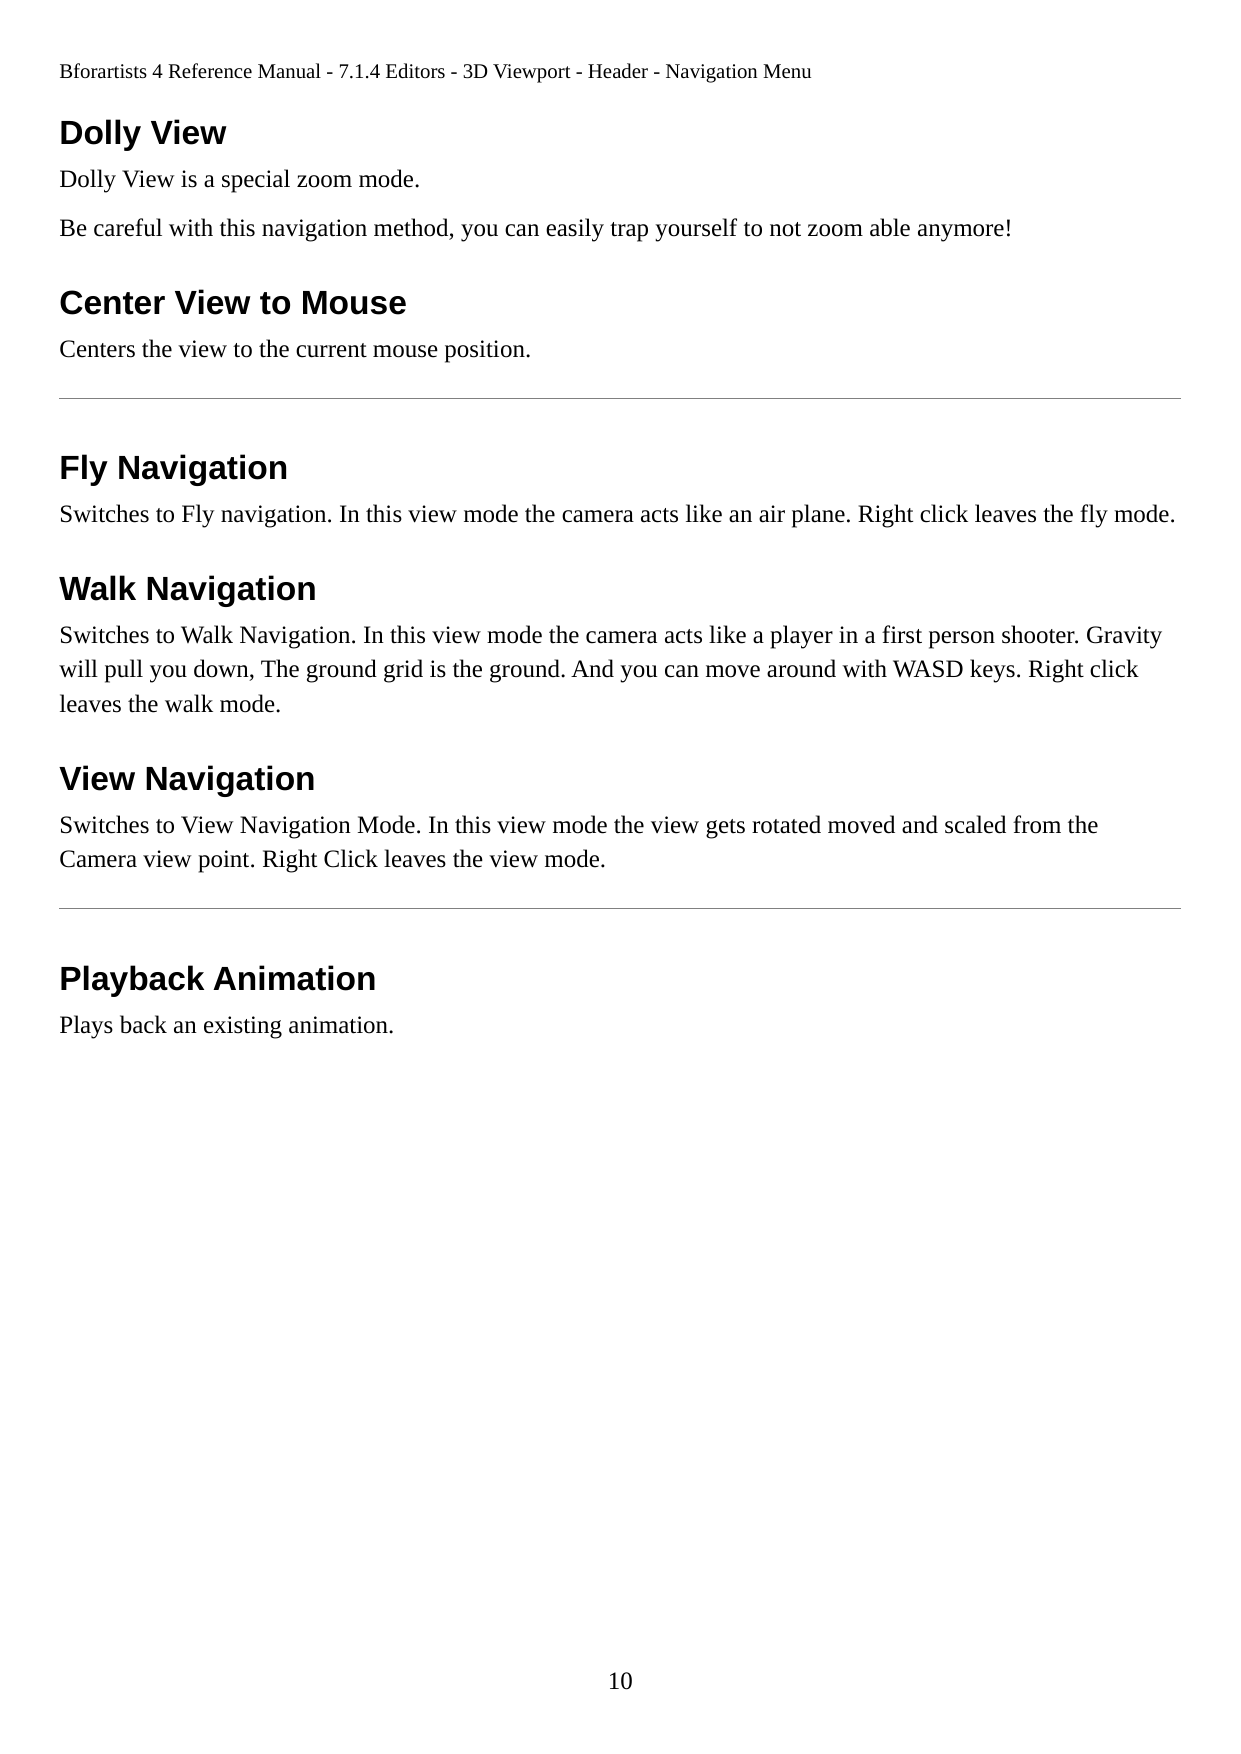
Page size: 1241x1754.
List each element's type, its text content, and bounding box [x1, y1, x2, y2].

text Centers the view to the current mouse position. [59, 334, 1181, 363]
subtitle Walk Navigation [59, 569, 1181, 608]
text Plays back an existing animation. [59, 1010, 1181, 1038]
text Switches to Fly navigation. In this view mode the camera acts like an air plane. Right click leaves the fly mode. [59, 499, 1181, 528]
text Be careful with this navigation method, you can easily trap yourself to not zoom able anymore! [59, 213, 1181, 242]
subtitle Playback Animation [59, 959, 1181, 997]
subtitle View Navigation [59, 759, 1181, 798]
subtitle Center View to Mouse [59, 283, 1181, 321]
subtitle Fly Navigation [59, 448, 1181, 487]
text Switches to View Navigation Mode. In this view mode the view gets rotated moved and scaled from the Camera view point. Right Click leaves the view mode. [59, 810, 1181, 873]
text Dolly View is a special zoom mode. [59, 164, 1181, 192]
subtitle Dolly View [59, 113, 1181, 151]
text Switches to Walk Navigation. In this view mode the camera acts like a player in a first person shooter. Gravity will pull you down, The ground grid is the ground. And you can move around with WASD keys. Right click leaves the walk mode. [59, 620, 1181, 718]
